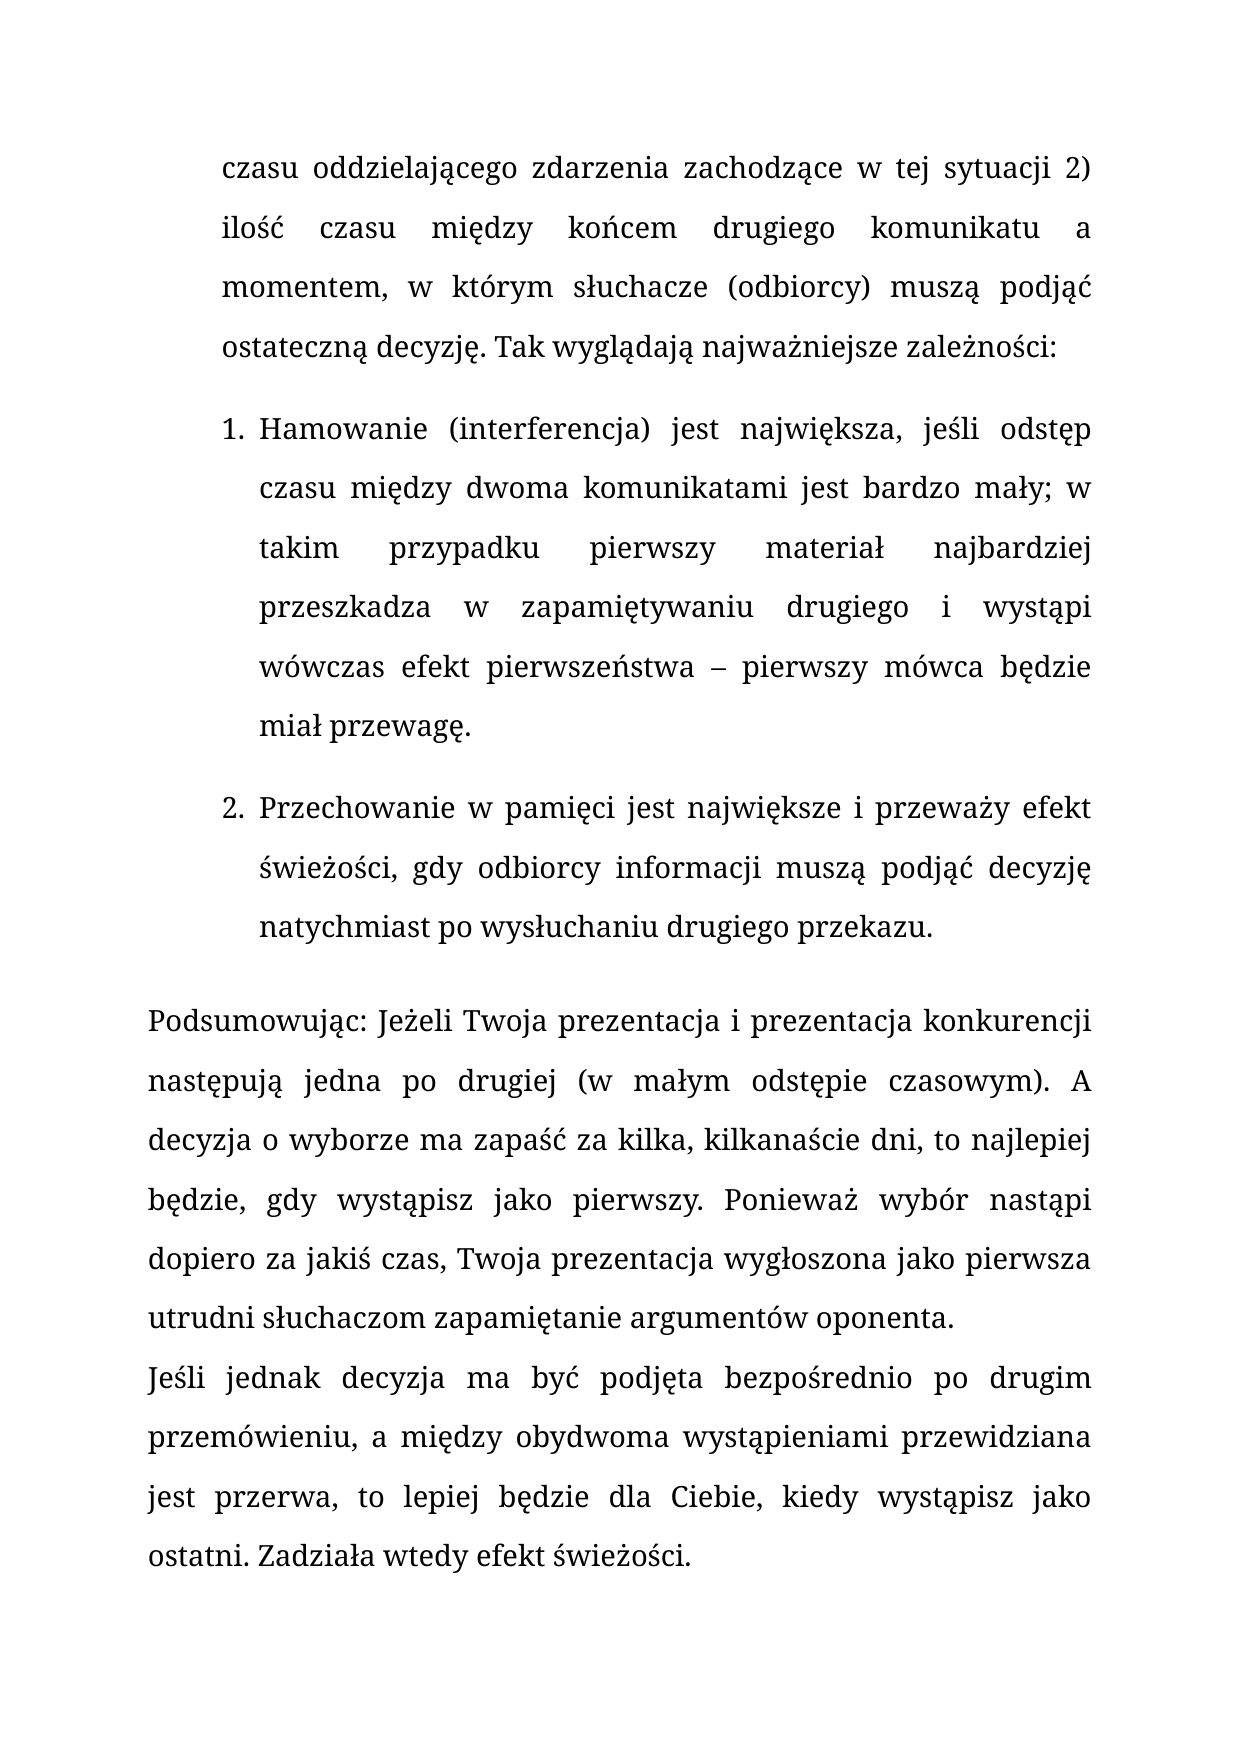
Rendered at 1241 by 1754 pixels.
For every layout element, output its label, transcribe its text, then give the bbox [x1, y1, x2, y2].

text czasu oddzielającego zdarzenia zachodzące w tej sytuacji 2) ilość czasu między końcem drugiego komunikatu a momentem, w którym słuchacze (odbiorcy) muszą podjąć ostateczną decyzję. Tak wyglądają najważniejsze zależności: [221, 148, 1093, 366]
text Jeśli jednak decyzja ma być podjęta bezpośrednio po drugim przemówieniu, a między obydwoma wystąpieniami przewidziana jest przerwa, to lepiej będzie dla Ciebie, kiedy wystąpisz jako ostatni. Zadziała wtedy efekt świeżości. [148, 1357, 1093, 1575]
list Hamowanie (interferencja) jest największa, jeśli odstęp czasu między dwoma komunikatami jest bardzo mały; w takim przypadku pierwszy materiał najbardziej przeszkadza w zapamiętywaniu drugiego i wystąpi wówczas efekt pierwszeństwa – pierwszy mówca będzie miał przewagę. [221, 408, 1093, 745]
list Przechowanie w pamięci jest największe i przeważy efekt świeżości, gdy odbiorcy informacji muszą podjąć decyzję natychmiast po wysłuchaniu drugiego przekazu. [221, 788, 1093, 946]
text Podsumowując: Jeżeli Twoja prezentacja i prezentacja konkurencji następują jedna po drugiej (w małym odstępie czasowym). A decyzja o wyborze ma zapaść za kilka, kilkanaście dni, to najlepiej będzie, gdy wystąpisz jako pierwszy. Ponieważ wybór nastąpi dopiero za jakiś czas, Twoja prezentacja wygłoszona jako pierwsza utrudni słuchaczom zapamiętanie argumentów oponenta. [148, 1000, 1093, 1337]
